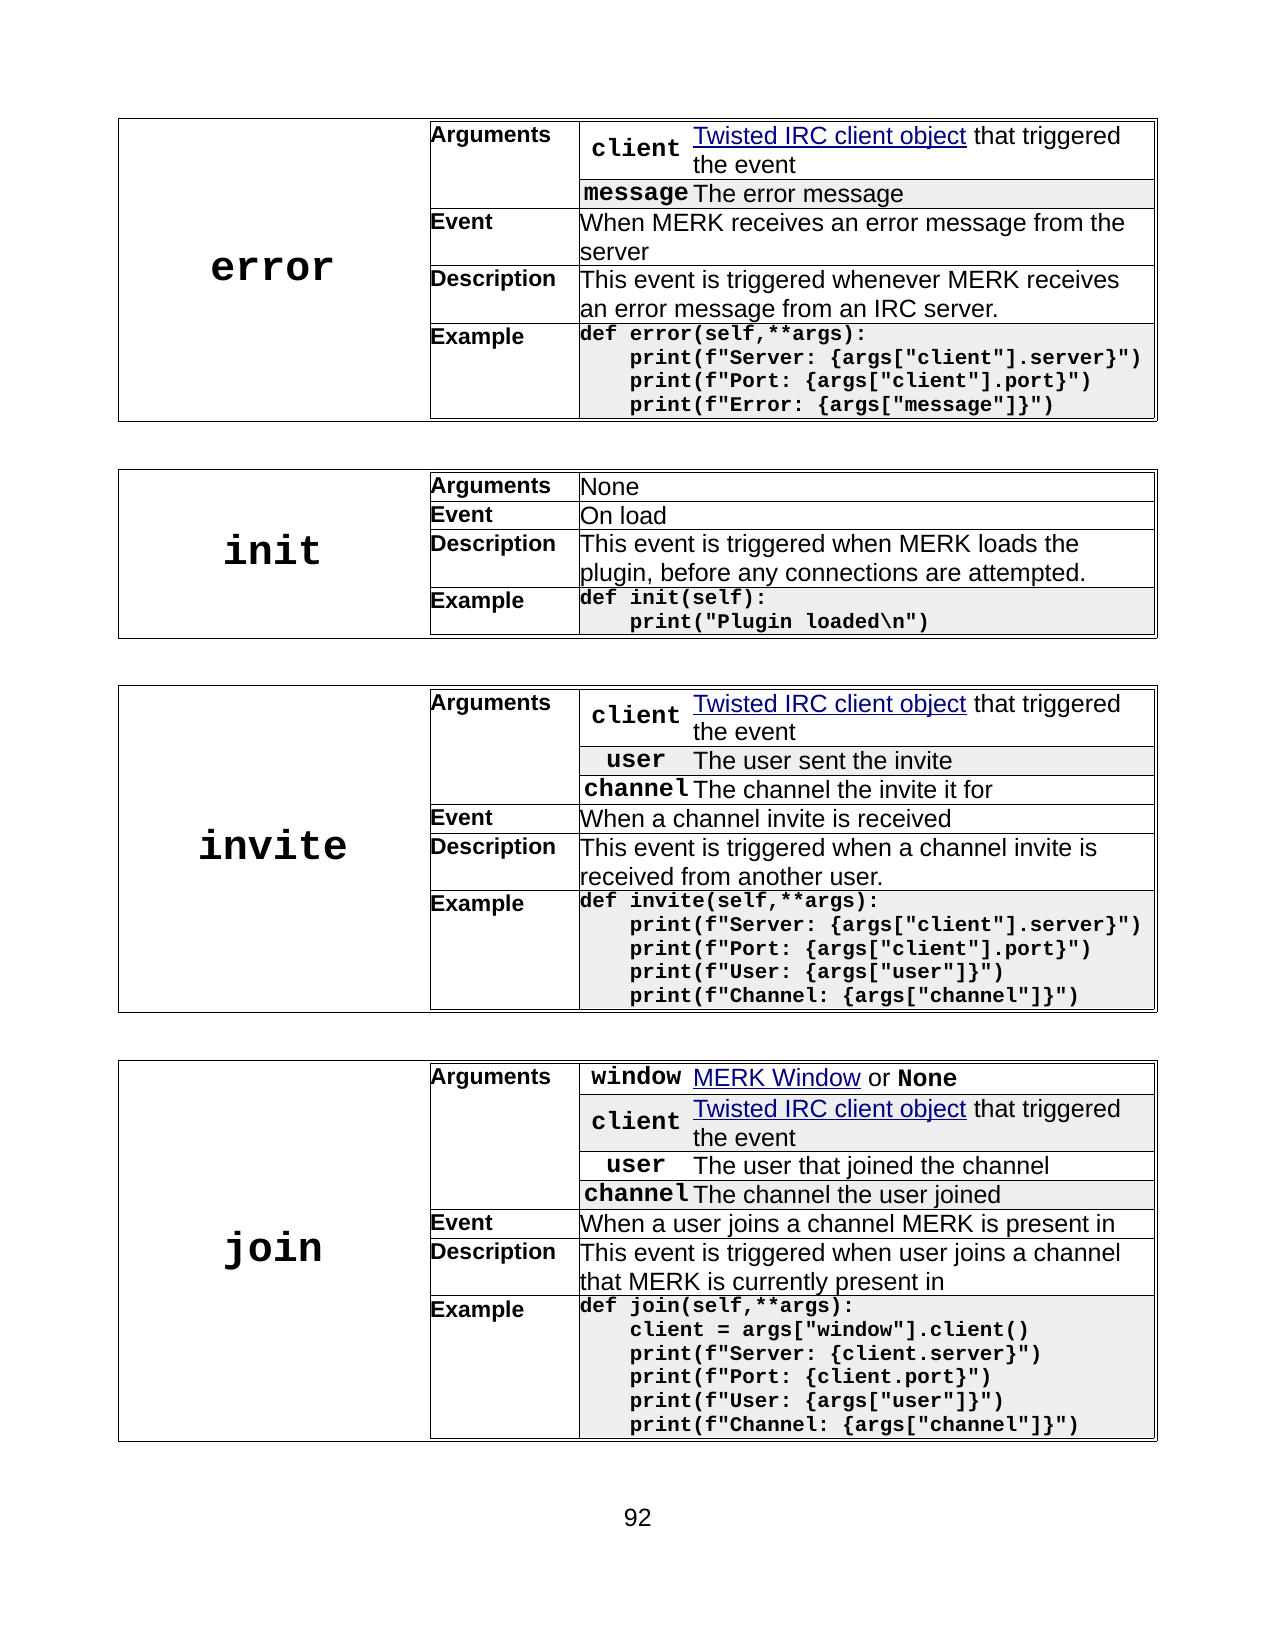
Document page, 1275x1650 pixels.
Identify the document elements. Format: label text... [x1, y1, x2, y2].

table_cell Description [431, 834, 579, 890]
table_header window [580, 1064, 693, 1094]
table_cell This event is triggered whenever MERK receives an error message from an IRC server. [580, 266, 1154, 323]
table_cell Example [431, 891, 579, 1008]
table_cell The error message [693, 180, 1154, 208]
table_cell Description [431, 1239, 579, 1295]
table_cell When a user joins a channel MERK is present in [580, 1210, 1154, 1238]
table_cell This event is triggered when a channel invite is received from another user. [580, 834, 1154, 890]
table_cell The channel the invite it for [693, 776, 1154, 804]
table_header client [580, 690, 693, 746]
table_cell message [580, 180, 693, 208]
table_header init [119, 470, 427, 638]
table_header join [119, 1061, 427, 1441]
table_header [427, 119, 1157, 421]
table_cell Example [431, 324, 579, 418]
table_cell def invite(self,**args): print(f"Server: {args["client"].server}") print(f"Port: {args["client"].port}") print(f"User: {args["user"]}") print(f"Channel: {args["channel"]}") [580, 891, 1154, 1008]
table_header error [119, 119, 427, 421]
table_cell Event [431, 209, 579, 265]
table_cell The channel the user joined [693, 1181, 1154, 1209]
table_header client [580, 122, 693, 179]
table_cell Description [431, 266, 579, 323]
table_cell This event is triggered when user joins a channel that MERK is currently present in [580, 1239, 1154, 1295]
table_cell Example [431, 1296, 579, 1437]
table_cell Event [431, 805, 579, 833]
table_cell def error(self,**args): print(f"Server: {args["client"].server}") print(f"Port: {args["client"].port}") print(f"Error: {args["message"]}") [580, 324, 1154, 418]
table_cell user [580, 747, 693, 775]
table_cell When a channel invite is received [580, 805, 1154, 833]
table_cell user [580, 1152, 693, 1180]
table_header [427, 686, 1157, 1012]
table_cell channel [580, 776, 693, 804]
table_header [427, 470, 1157, 638]
table_cell client [580, 1095, 693, 1151]
table_header Arguments [431, 122, 579, 208]
table_header Arguments [431, 1064, 579, 1209]
table_header invite [119, 686, 427, 1012]
table_cell The user that joined the channel [693, 1152, 1154, 1180]
table_header Arguments [431, 690, 579, 804]
table_cell def init(self): print("Plugin loaded\n") [580, 588, 1154, 634]
table_header Twisted IRC client object that triggered the event [693, 690, 1154, 746]
table_cell When MERK receives an error message from the server [580, 209, 1154, 265]
table_cell Description [431, 530, 579, 587]
table_header MERK Window or None [693, 1064, 1154, 1094]
table_cell def join(self,**args): client = args["window"].client() print(f"Server: {client.server}") print(f"Port: {client.port}") print(f"User: {args["user"]}") print(f"Channel: {args["channel"]}") [580, 1296, 1154, 1437]
table_header None [580, 473, 1154, 501]
table_cell Example [431, 588, 579, 634]
table_cell This event is triggered when MERK loads the plugin, before any connections are attempted. [580, 530, 1154, 587]
table_header Twisted IRC client object that triggered the event [693, 122, 1154, 179]
table_cell channel [580, 1181, 693, 1209]
table_header Arguments [431, 473, 579, 501]
table_cell The user sent the invite [693, 747, 1154, 775]
table_cell Twisted IRC client object that triggered the event [693, 1095, 1154, 1151]
table_cell Event [431, 1210, 579, 1238]
table_cell On load [580, 502, 1154, 529]
table_header [427, 1061, 1157, 1441]
table_cell Event [431, 502, 579, 529]
